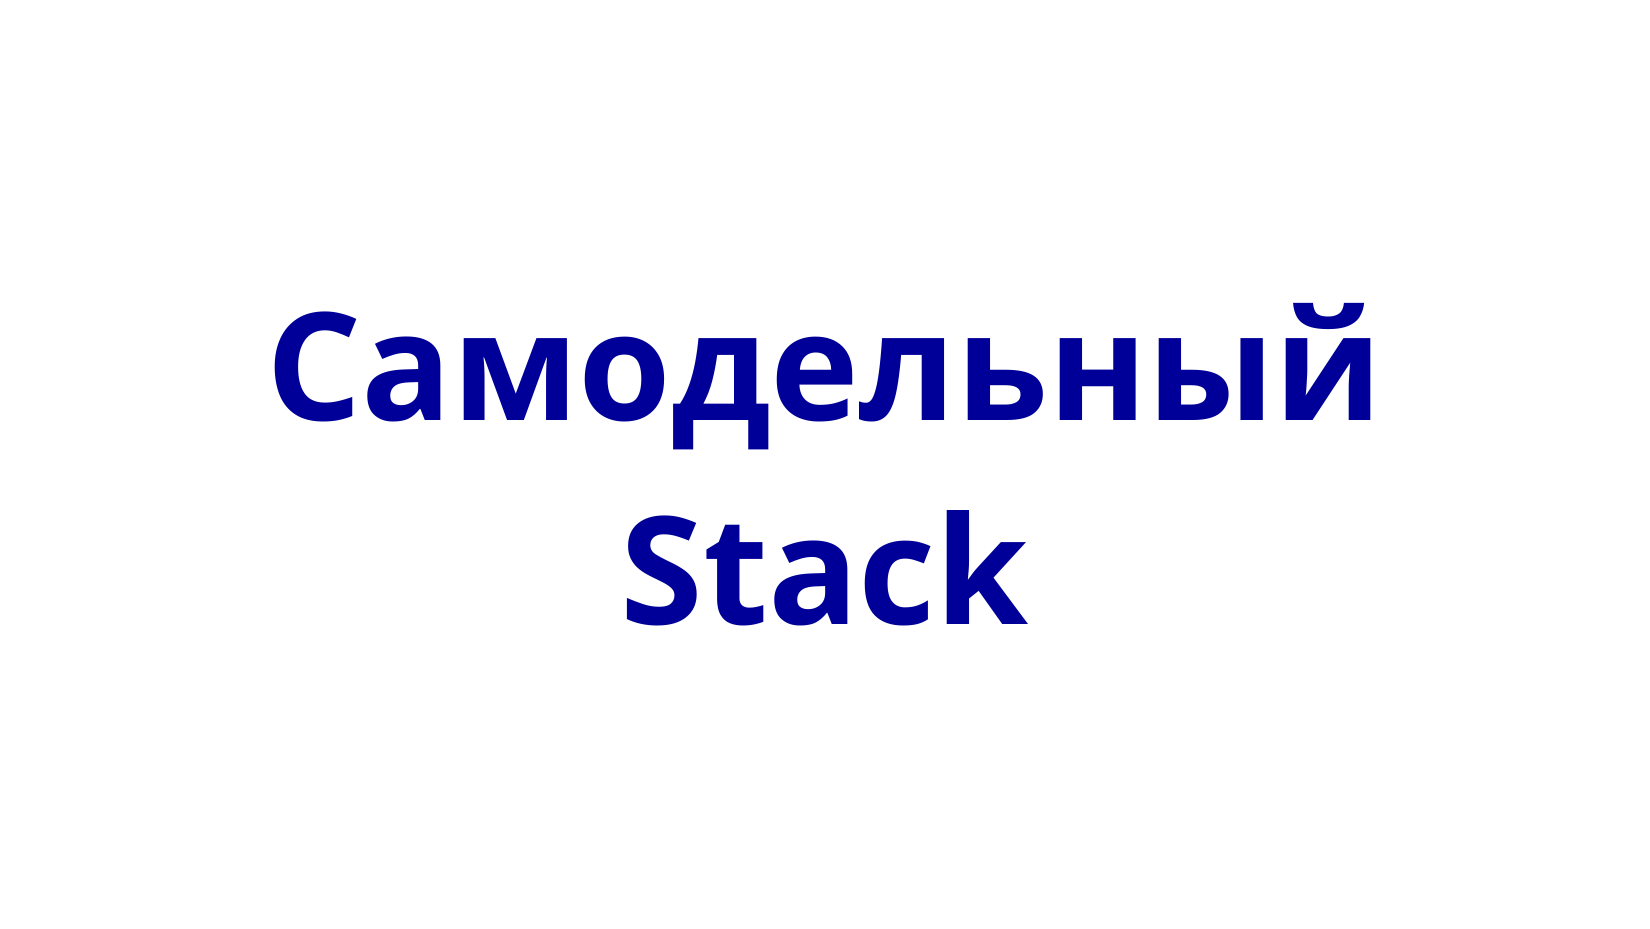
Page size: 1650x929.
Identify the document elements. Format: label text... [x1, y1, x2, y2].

subtitle Самодельный Stack [0, 0, 1650, 929]
